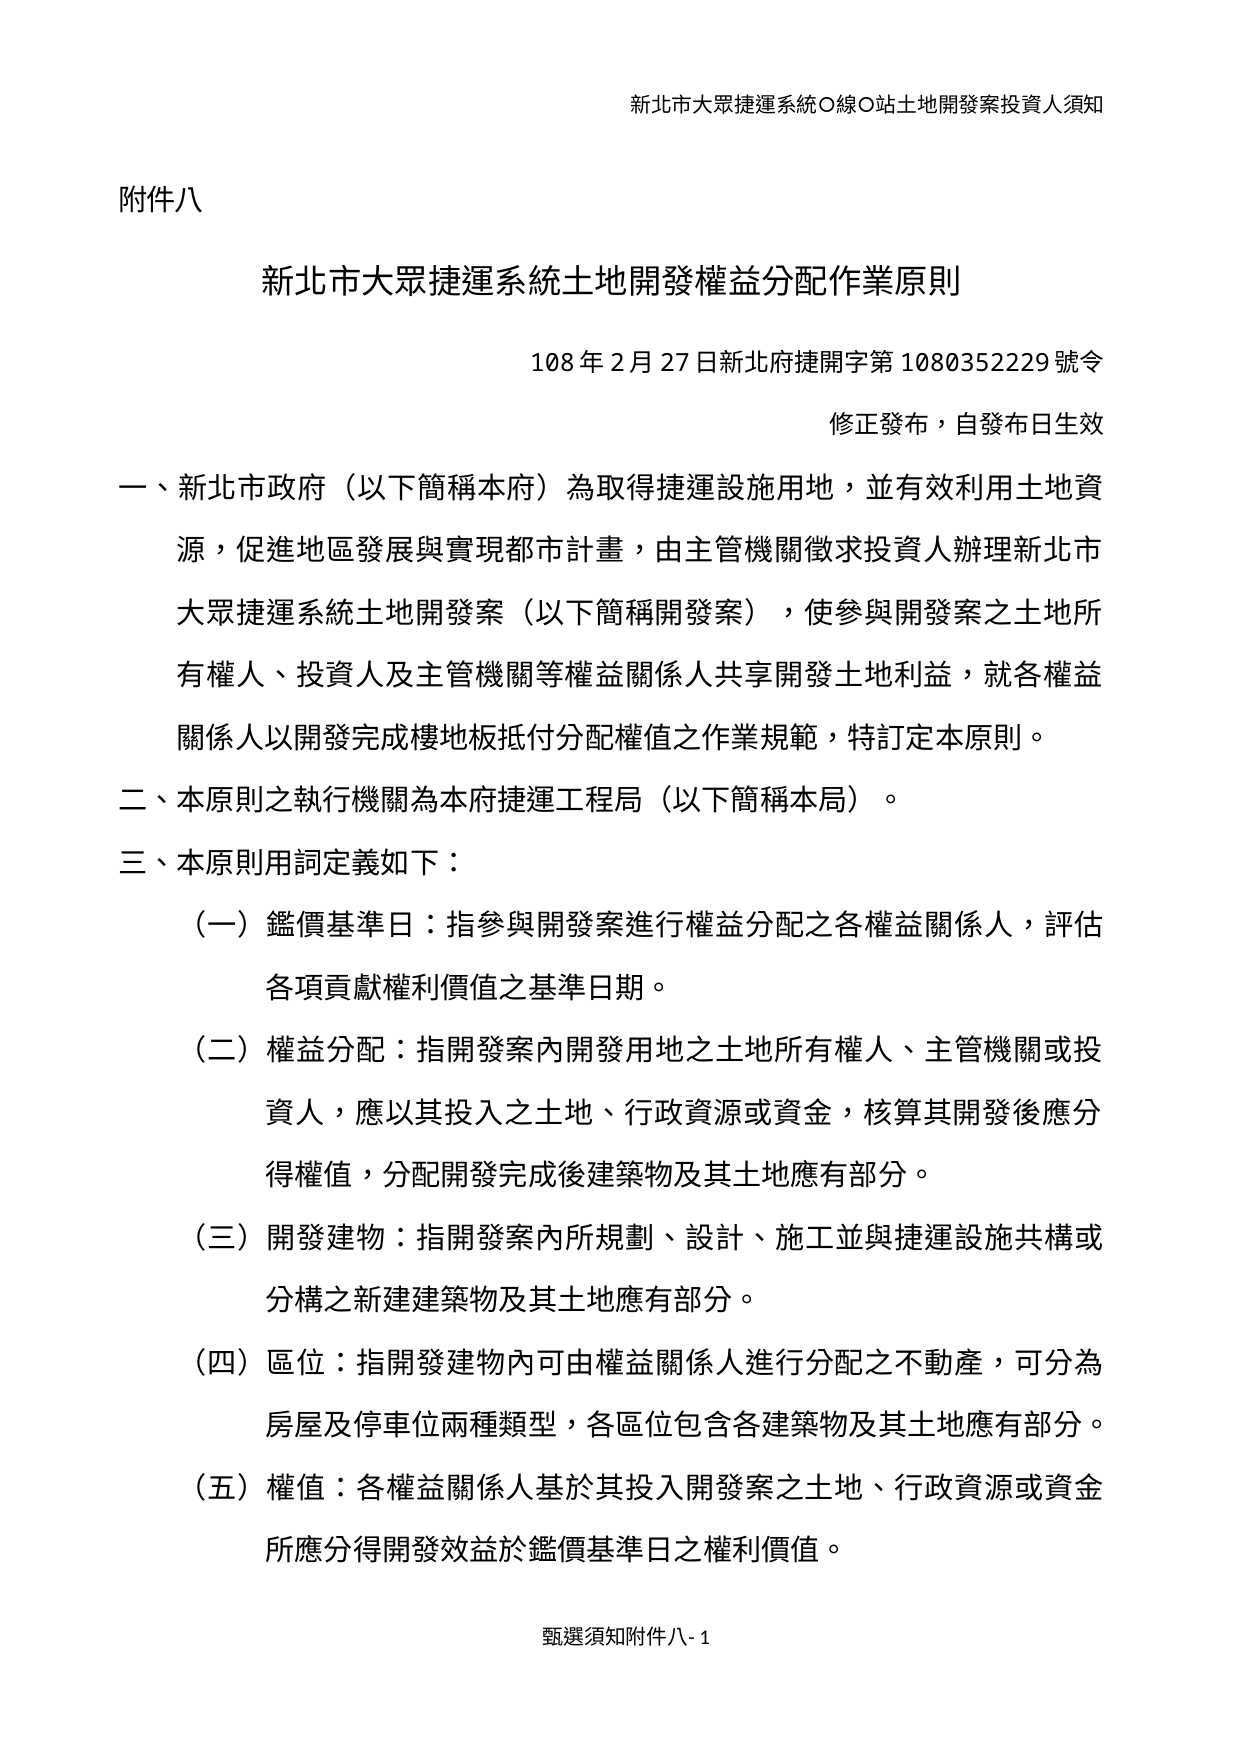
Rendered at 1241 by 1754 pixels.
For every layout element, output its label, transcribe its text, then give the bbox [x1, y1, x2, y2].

text （二）權益分配：指開發案內開發用地之土地所有權人、主管機關或投資人，應以其投入之土地、行政資源或資金，核算其開發後應分得權值，分配開發完成後建築物及其土地應有部分。 [177, 1006, 1104, 1194]
text （五）權值：各權益關係人基於其投入開發案之土地、行政資源或資金所應分得開發效益於鑑價基準日之權利價值。 [177, 1444, 1104, 1569]
text （四）區位：指開發建物內可由權益關係人進行分配之不動產，可分為房屋及停車位兩種類型，各區位包含各建築物及其土地應有部分。 [177, 1319, 1104, 1444]
text 二、本原則之執行機關為本府捷運工程局（以下簡稱本局）。 [118, 756, 1104, 819]
text 附件八 [118, 156, 1104, 219]
text 新北市大眾捷運系統土地開發權益分配作業原則 [118, 238, 1104, 300]
text （三）開發建物：指開發案內所規劃、設計、施工並與捷運設施共構或分構之新建建築物及其土地應有部分。 [177, 1194, 1104, 1319]
text 修正發布，自發布日生效 [118, 381, 1104, 444]
text 一、新北市政府（以下簡稱本府）為取得捷運設施用地，並有效利用土地資源，促進地區發展與實現都市計畫，由主管機關徵求投資人辦理新北市大眾捷運系統土地開發案（以下簡稱開發案），使參與開發案之土地所有權人、投資人及主管機關等權益關係人共享開發土地利益，就各權益關係人以開發完成樓地板抵付分配權值之作業規範，特訂定本原則。 [118, 444, 1104, 756]
text 三、本原則用詞定義如下： [118, 819, 1104, 881]
text 108年2月27日新北府捷開字第1080352229號令 [118, 319, 1104, 381]
text （一）鑑價基準日：指參與開發案進行權益分配之各權益關係人，評估各項貢獻權利價值之基準日期。 [177, 881, 1104, 1006]
